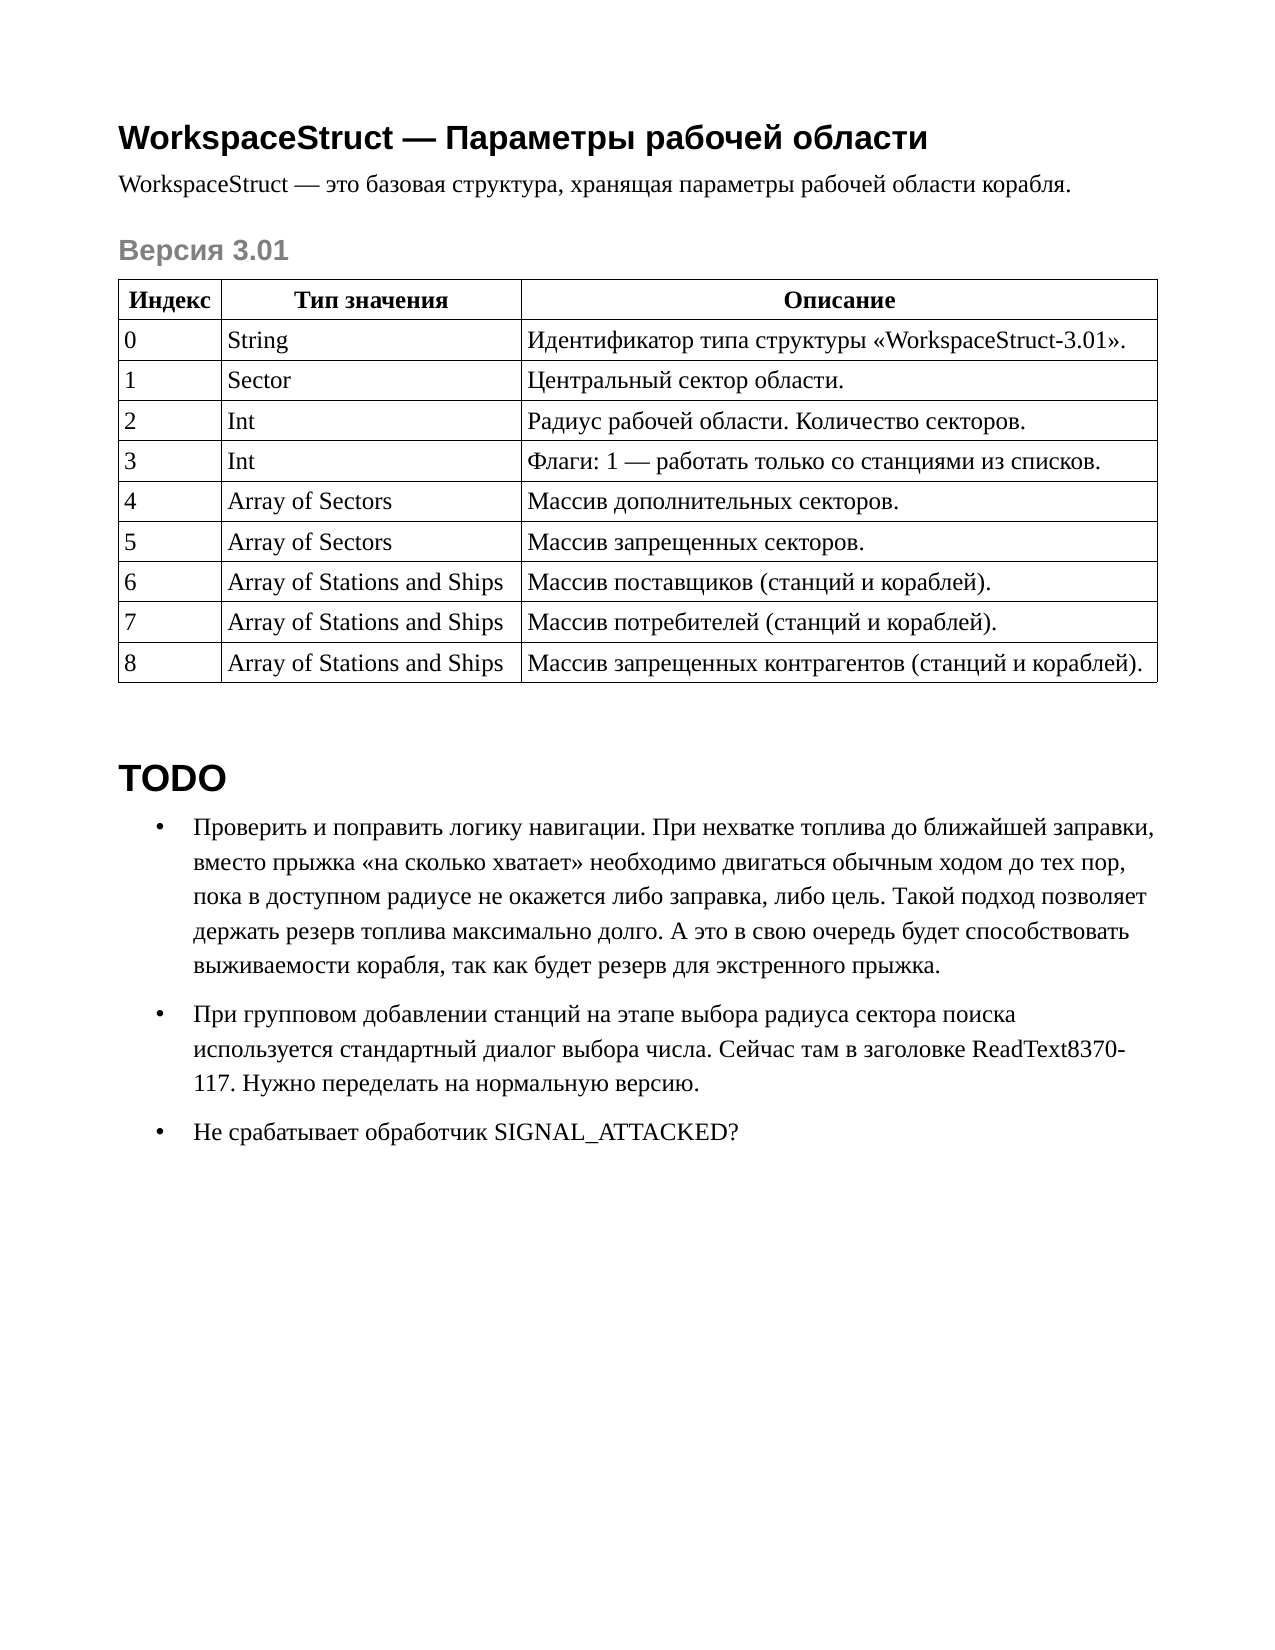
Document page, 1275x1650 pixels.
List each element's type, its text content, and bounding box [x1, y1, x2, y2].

table_cell 8 [119, 643, 221, 682]
table_cell Array of Stations and Ships [222, 562, 521, 601]
table_cell Массив дополнительных секторов. [522, 482, 1157, 521]
table_cell Массив запрещенных контрагентов (станций и кораблей). [522, 643, 1157, 682]
list Не срабатывает обработчик SIGNAL_ATTACKED? [156, 1117, 1157, 1146]
table_cell 0 [119, 320, 221, 359]
table_cell Array of Stations and Ships [222, 643, 521, 682]
table_cell 2 [119, 401, 221, 440]
table_cell 6 [119, 562, 221, 601]
table_cell Array of Stations and Ships [222, 602, 521, 642]
table_header Описание [522, 280, 1157, 319]
table_cell Радиус рабочей области. Количество секторов. [522, 401, 1157, 440]
table_header Тип значения [222, 280, 521, 319]
table_cell Идентификатор типа структуры «WorkspaceStruct-3.01». [522, 320, 1157, 359]
table_header Индекс [119, 280, 221, 319]
table_cell Флаги: 1 — работать только со станциями из списков. [522, 441, 1157, 481]
list Проверить и поправить логику навигации. При нехватке топлива до ближайшей заправки, вместо прыжка «на сколько хватает» необходимо двигаться обычным ходом до тех пор, пока в доступном радиусе не окажется либо заправка, либо цель. Такой подход позволяет держать резерв топлива максимально долго. А это в свою очередь будет способствовать выживаемости корабля, так как будет резерв для экстренного прыжка. [156, 812, 1157, 979]
text WorkspaceStruct — это базовая структура, хранящая параметры рабочей области корабля. [118, 169, 1157, 198]
subtitle WorkspaceStruct — Параметры рабочей области [118, 118, 1157, 157]
table_cell 4 [119, 482, 221, 521]
subtitle Версия 3.01 [118, 233, 1157, 266]
table_cell 3 [119, 441, 221, 481]
table_cell String [222, 320, 521, 359]
table_cell 5 [119, 522, 221, 561]
table_cell Array of Sectors [222, 482, 521, 521]
table_cell Int [222, 441, 521, 481]
table_cell Массив потребителей (станций и кораблей). [522, 602, 1157, 642]
table_cell Центральный сектор области. [522, 361, 1157, 400]
table_cell Массив запрещенных секторов. [522, 522, 1157, 561]
subtitle TODO [118, 756, 1157, 800]
table_cell 1 [119, 361, 221, 400]
table_cell Массив поставщиков (станций и кораблей). [522, 562, 1157, 601]
table_cell Array of Sectors [222, 522, 521, 561]
table_cell Sector [222, 361, 521, 400]
table_cell Int [222, 401, 521, 440]
list При групповом добавлении станций на этапе выбора радиуса сектора поиска используется стандартный диалог выбора числа. Сейчас там в заголовке ReadText8370-117. Нужно переделать на нормальную версию. [156, 999, 1157, 1097]
table_cell 7 [119, 602, 221, 642]
